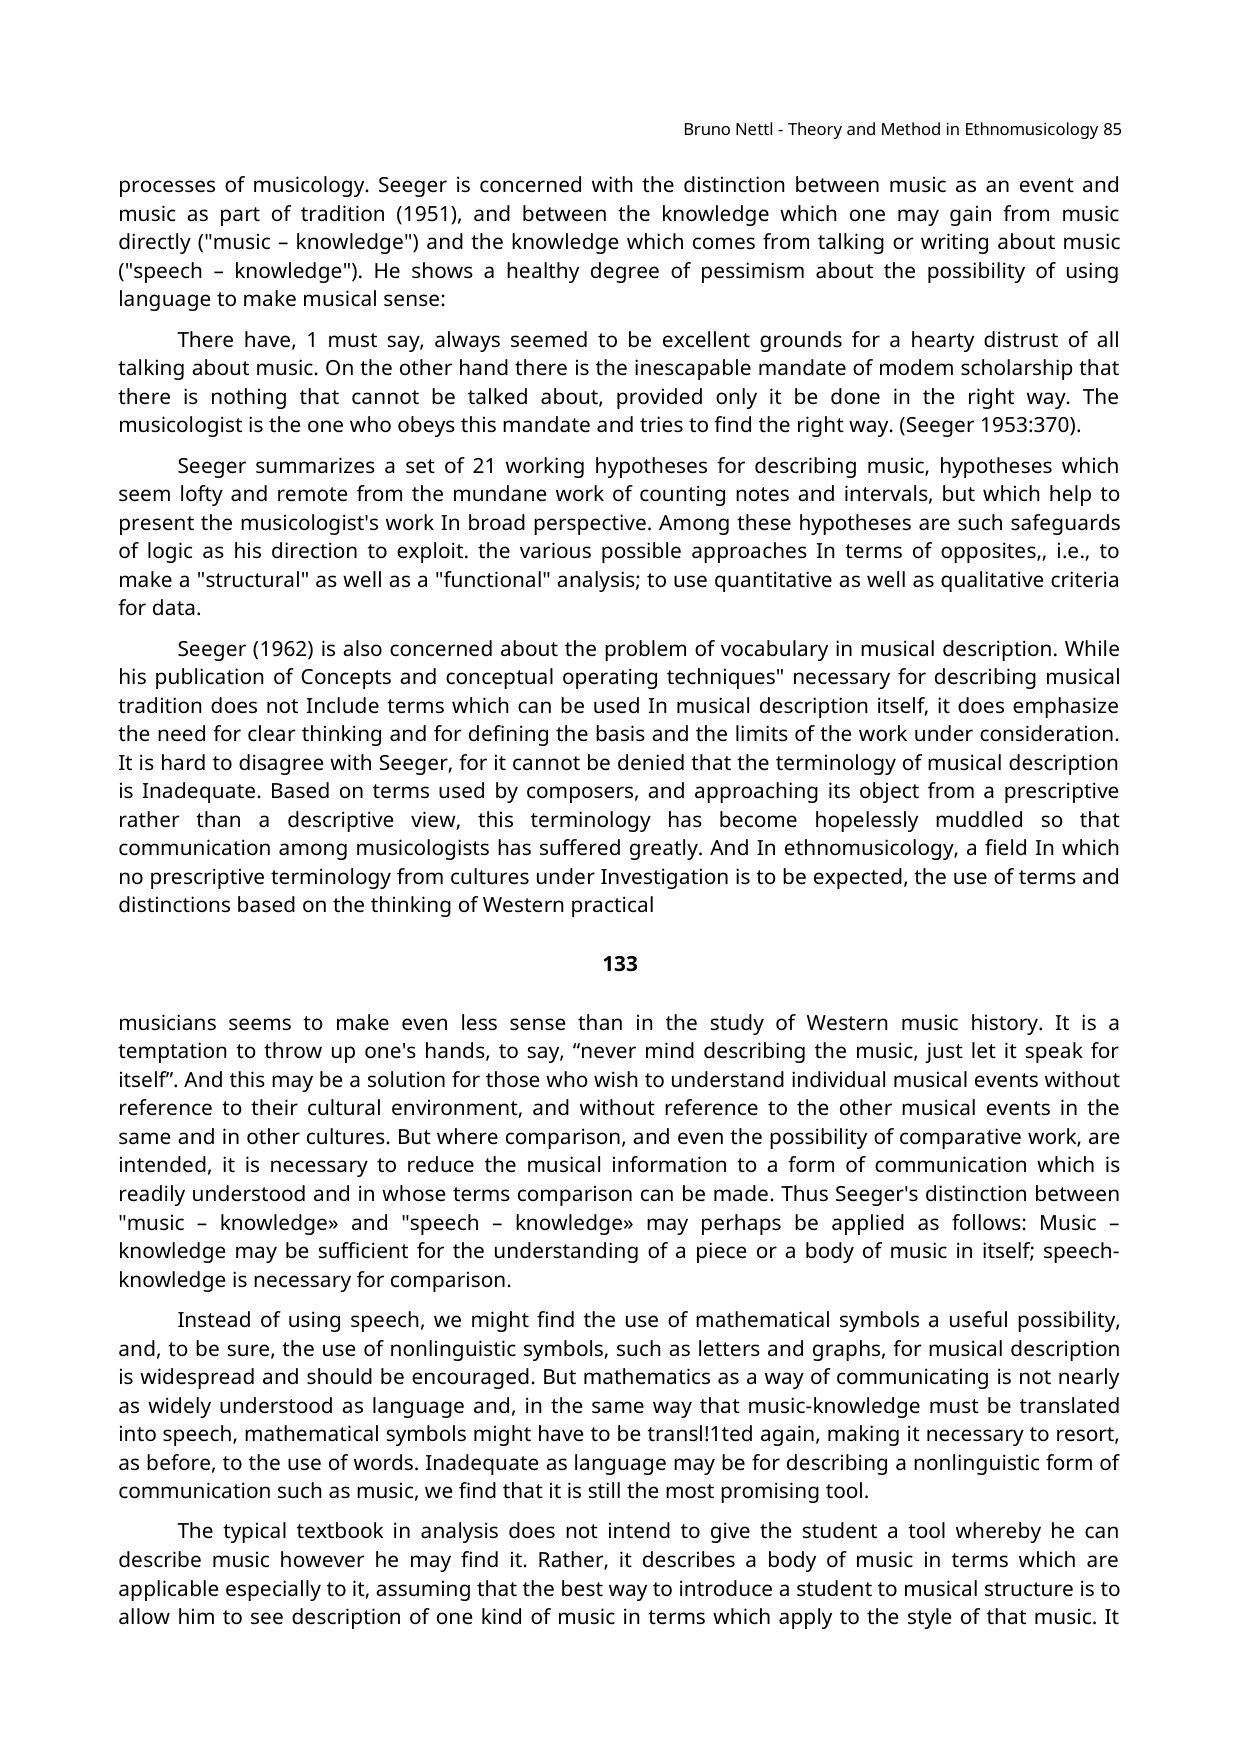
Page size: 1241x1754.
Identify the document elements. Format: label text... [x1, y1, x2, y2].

text Seeger summarizes a set of 21 working hypotheses for describing music, hypotheses which seem lofty and remote from the mundane work of counting notes and intervals, but which help to present the musicologist's work In broad perspective. Among these hypotheses are such safeguards of logic as his direction to exploit. the various possible approaches In terms of opposites,, i.e., to make a "structural" as well as a "functional" analysis; to use quantitative as well as qualitative criteria for data. [118, 451, 1122, 622]
text processes of musicology. Seeger is concerned with the distinction between music as an event and music as part of tradition (1951), and between the knowledge which one may gain from music directly ("music – knowledge") and the knowledge which comes from talking or writing about music ("speech – knowledge"). He shows a healthy degree of pessimism about the possibility of using language to make musical sense: [118, 170, 1122, 313]
text musicians seems to make even less sense than in the study of Western music history. It is a temptation to throw up one's hands, to say, “never mind describing the music, just let it speak for itself”. And this may be a solution for those who wish to understand individual musical events without reference to their cultural environment, and without reference to the other musical events in the same and in other cultures. But where comparison, and even the possibility of comparative work, are intended, it is necessary to reduce the musical information to a form of communication which is readily understood and in whose terms comparison can be made. Thus Seeger's distinction between "music – knowledge» and "speech – knowledge» may perhaps be applied as follows: Music – knowledge may be sufficient for the understanding of a piece or a body of music in itself; speech-knowledge is necessary for comparison. [118, 1008, 1122, 1293]
text 133 [118, 949, 1122, 978]
text The typical textbook in analysis does not intend to give the student a tool whereby he can describe music however he may find it. Rather, it describes a body of music in terms which are applicable especially to it, assuming that the best way to introduce a student to musical structure is to allow him to see description of one kind of music in terms which apply to the style of that music. It [118, 1516, 1122, 1631]
text Instead of using speech, we might find the use of mathematical symbols a useful possibility, and, to be sure, the use of nonlinguistic symbols, such as letters and graphs, for musical description is widespread and should be encouraged. But mathematics as a way of communicating is not nearly as widely understood as language and, in the same way that music-knowledge must be translated into speech, mathematical symbols might have to be transl!1ted again, making it necessary to resort, as before, to the use of words. Inadequate as language may be for describing a nonlinguistic form of communication such as music, we find that it is still the most promising tool. [118, 1305, 1122, 1505]
text Seeger (1962) is also concerned about the problem of vocabulary in musical description. While his publication of Concepts and conceptual operating techniques" necessary for describing musical tradition does not Include terms which can be used In musical description itself, it does emphasize the need for clear thinking and for defining the basis and the limits of the work under consideration. It is hard to disagree with Seeger, for it cannot be denied that the terminology of musical description is Inadequate. Based on terms used by composers, and approaching its object from a prescriptive rather than a descriptive view, this terminology has become hopelessly muddled so that communication among musicologists has suffered greatly. And In ethnomusicology, a field In which no prescriptive terminology from cultures under Investigation is to be expected, the use of terms and distinctions based on the thinking of Western practical [118, 633, 1122, 919]
text There have, 1 must say, always seemed to be excellent grounds for a hearty distrust of all talking about music. On the other hand there is the inescapable mandate of modem scholarship that there is nothing that cannot be talked about, provided only it be done in the right way. The musicologist is the one who obeys this mandate and tries to find the right way. (Seeger 1953:370). [118, 324, 1122, 439]
